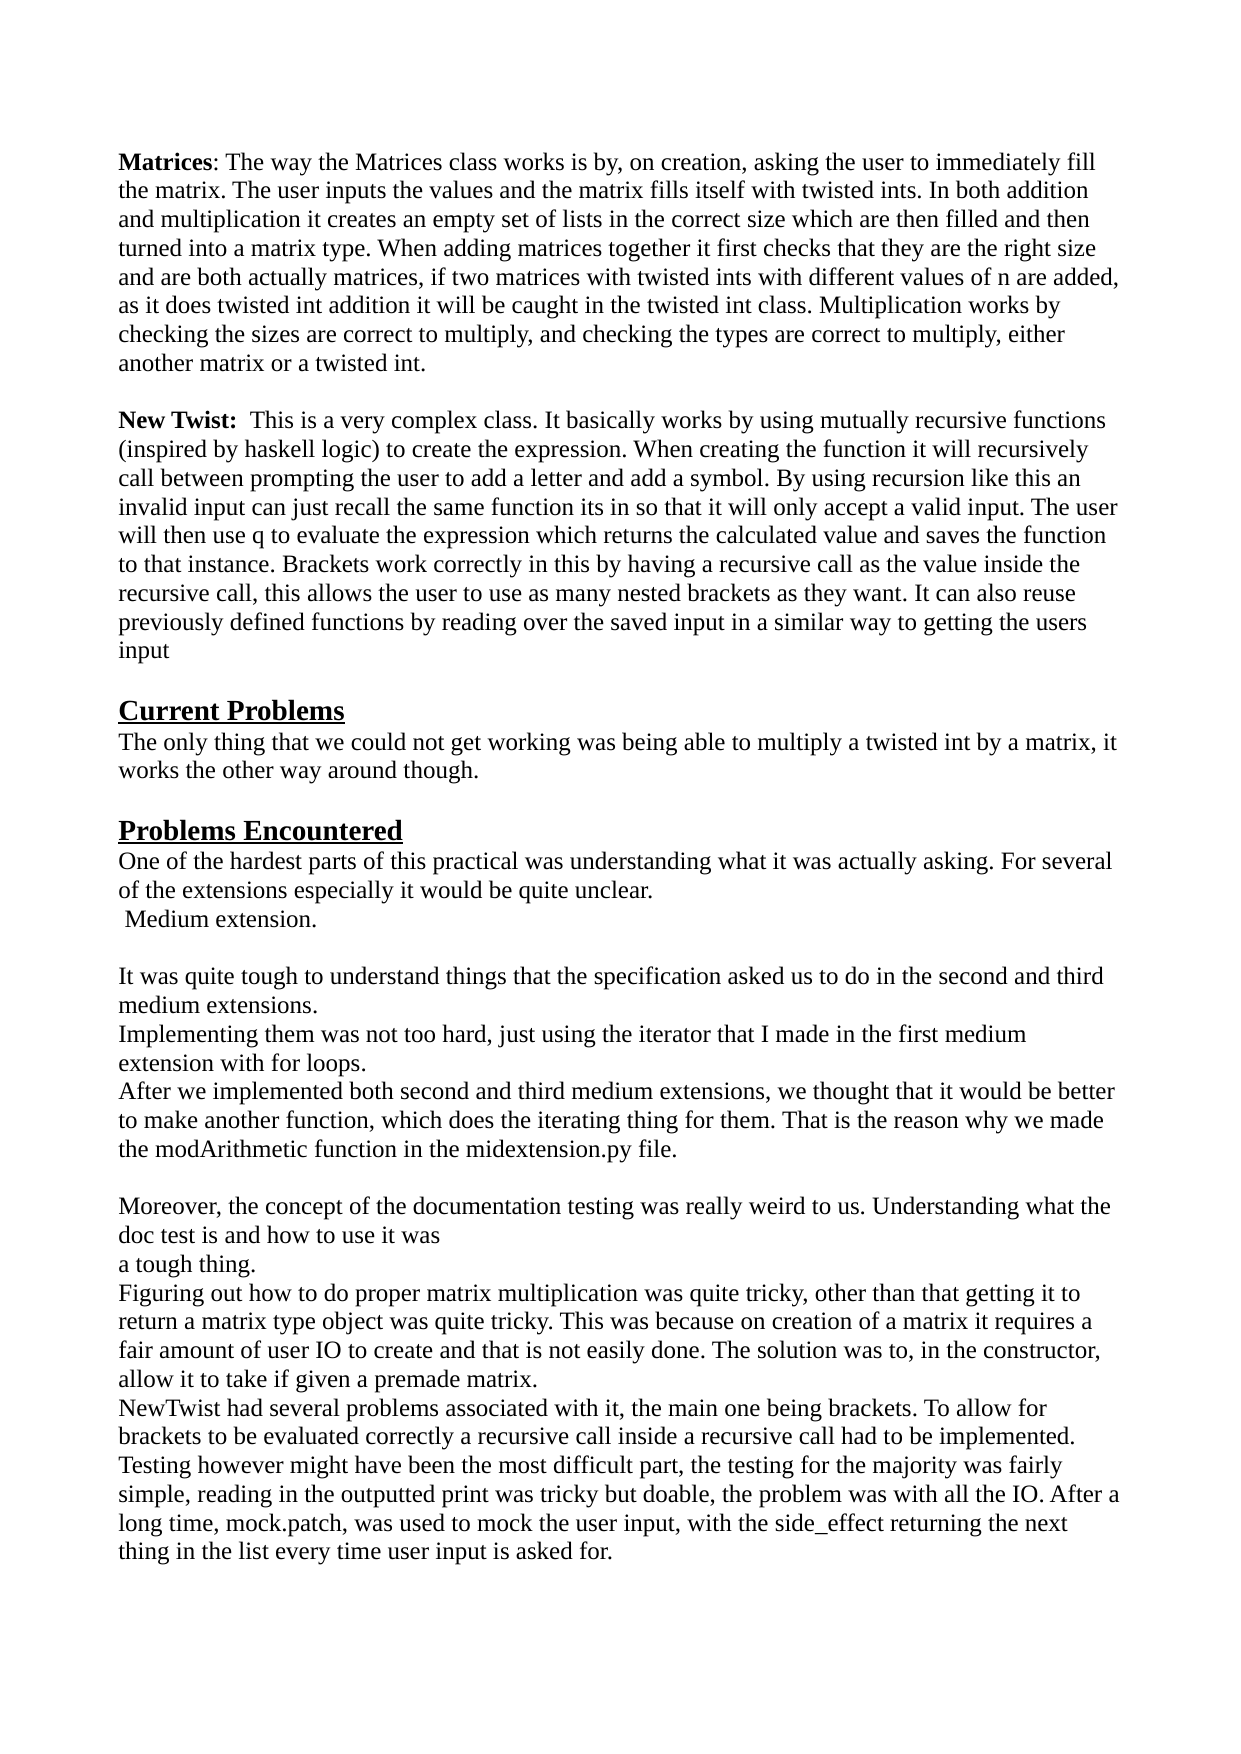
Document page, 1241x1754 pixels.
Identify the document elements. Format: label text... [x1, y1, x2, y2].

text The only thing that we could not get working was being able to multiply a twisted int by a matrix, it works the other way around though. [118, 727, 1122, 784]
text Testing however might have been the most difficult part, the testing for the majority was fairly simple, reading in the outputted print was tricky but doable, the problem was with all the IO. After a long time, mock.patch, was used to mock the user input, with the side_effect returning the next thing in the list every time user input is asked for. [118, 1450, 1122, 1565]
text a tough thing. [118, 1249, 1122, 1278]
text Current Problems [118, 693, 1122, 727]
text It was quite tough to understand things that the specification asked us to do in the second and third medium extensions. [118, 961, 1122, 1019]
text After we implemented both second and third medium extensions, we thought that it would be better to make another function, which does the iterating thing for them. That is the reason why we made the modArithmetic function in the midextension.py file. [118, 1076, 1122, 1163]
text NewTwist had several problems associated with it, the main one being brackets. To allow for brackets to be evaluated correctly a recursive call inside a recursive call had to be implemented. [118, 1393, 1122, 1450]
text Figuring out how to do proper matrix multiplication was quite tricky, other than that getting it to return a matrix type object was quite tricky. This was because on creation of a matrix it requires a fair amount of user IO to create and that is not easily done. The solution was to, in the constructor, allow it to take if given a premade matrix. [118, 1278, 1122, 1393]
text New Twist: This is a very complex class. It basically works by using mutually recursive functions (inspired by haskell logic) to create the expression. When creating the function it will recursively call between prompting the user to add a letter and add a symbol. By using recursion like this an invalid input can just recall the same function its in so that it will only accept a valid input. The user will then use q to evaluate the expression which returns the calculated value and saves the function to that instance. Brackets work correctly in this by having a recursive call as the value inside the recursive call, this allows the user to use as many nested brackets as they want. It can also reuse previously defined functions by reading over the saved input in a similar way to getting the users input [118, 406, 1122, 664]
text Moreover, the concept of the documentation testing was really weird to us. Understanding what the doc test is and how to use it was [118, 1191, 1122, 1249]
text Problems Encountered [118, 813, 1122, 846]
text Implementing them was not too hard, just using the iterator that I made in the first medium extension with for loops. [118, 1019, 1122, 1076]
text One of the hardest parts of this practical was understanding what it was actually asking. For several of the extensions especially it would be quite unclear. Medium extension. [118, 846, 1122, 933]
text Matrices: The way the Matrices class works is by, on creation, asking the user to immediately fill the matrix. The user inputs the values and the matrix fills itself with twisted ints. In both addition and multiplication it creates an empty set of lists in the correct size which are then filled and then turned into a matrix type. When adding matrices together it first checks that they are the right size and are both actually matrices, if two matrices with twisted ints with different values of n are added, as it does twisted int addition it will be caught in the twisted int class. Multiplication works by checking the sizes are correct to multiply, and checking the types are correct to multiply, either another matrix or a twisted int. [118, 147, 1122, 377]
